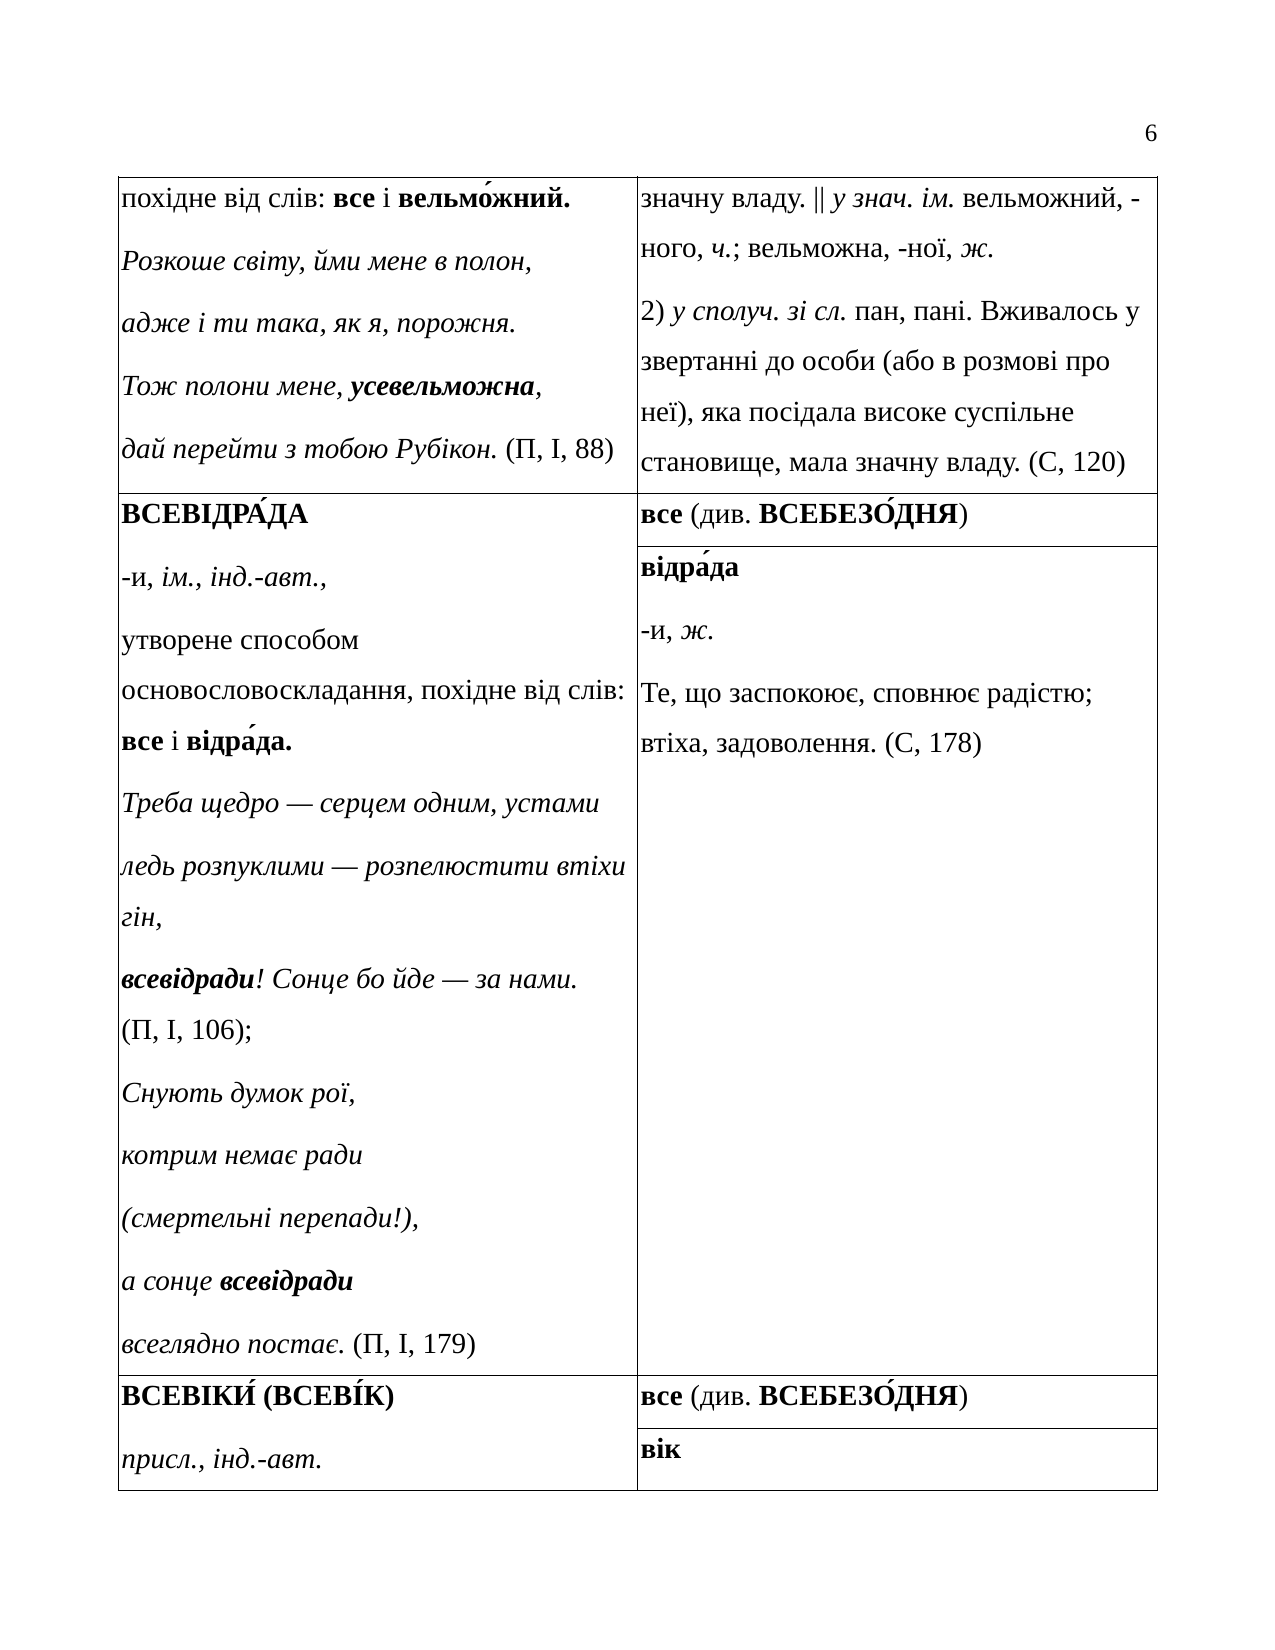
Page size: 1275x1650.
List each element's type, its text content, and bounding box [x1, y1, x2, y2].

table_cell відра́да -и, ж. Те, що заспокоює, сповнює радістю; втіха, задоволення. (С, 178) [638, 547, 1157, 1375]
table_cell все (див. ВСЕБЕЗО́ДНЯ) [638, 1376, 1157, 1428]
table_cell похідне від слів: все і вельмо́жний. Розкоше світу, йми мене в полон, адже і ти така, як я, порожня. Тож полони мене, усевельможна, дай перейти з тобою Рубікон. (П, І, 88) [119, 178, 637, 493]
table_cell ВСЕВІДРА́ДА -и, ім., інд.-авт., утворене способом основословоскладання, похідне від слів: все і відра́да. Треба щедро — серцем одним, устами ледь розпуклими — розпелюстити втіхи гін, всевідради! Сонце бо йде — за нами. (П, І, 106); Снують думок рої, котрим немає ради (смертельні перепади!), а сонце всевідради всеглядно постає. (П, І, 179) [119, 494, 637, 1375]
table_cell ВСЕВІКИ́ (ВСЕВІ́К) присл., інд.-авт. [119, 1376, 637, 1490]
table_cell значну владу. || у знач. ім. вельможний, -ного, ч.; вельможна, -ної, ж. 2) у сполуч. зі сл. пан, пані. Вживалось у звертанні до особи (або в розмові про неї), яка посідала високе суспільне становище, мала значну владу. (С, 120) [638, 178, 1157, 493]
table_cell вік [638, 1429, 1157, 1490]
table_cell все (див. ВСЕБЕЗО́ДНЯ) [638, 494, 1157, 546]
